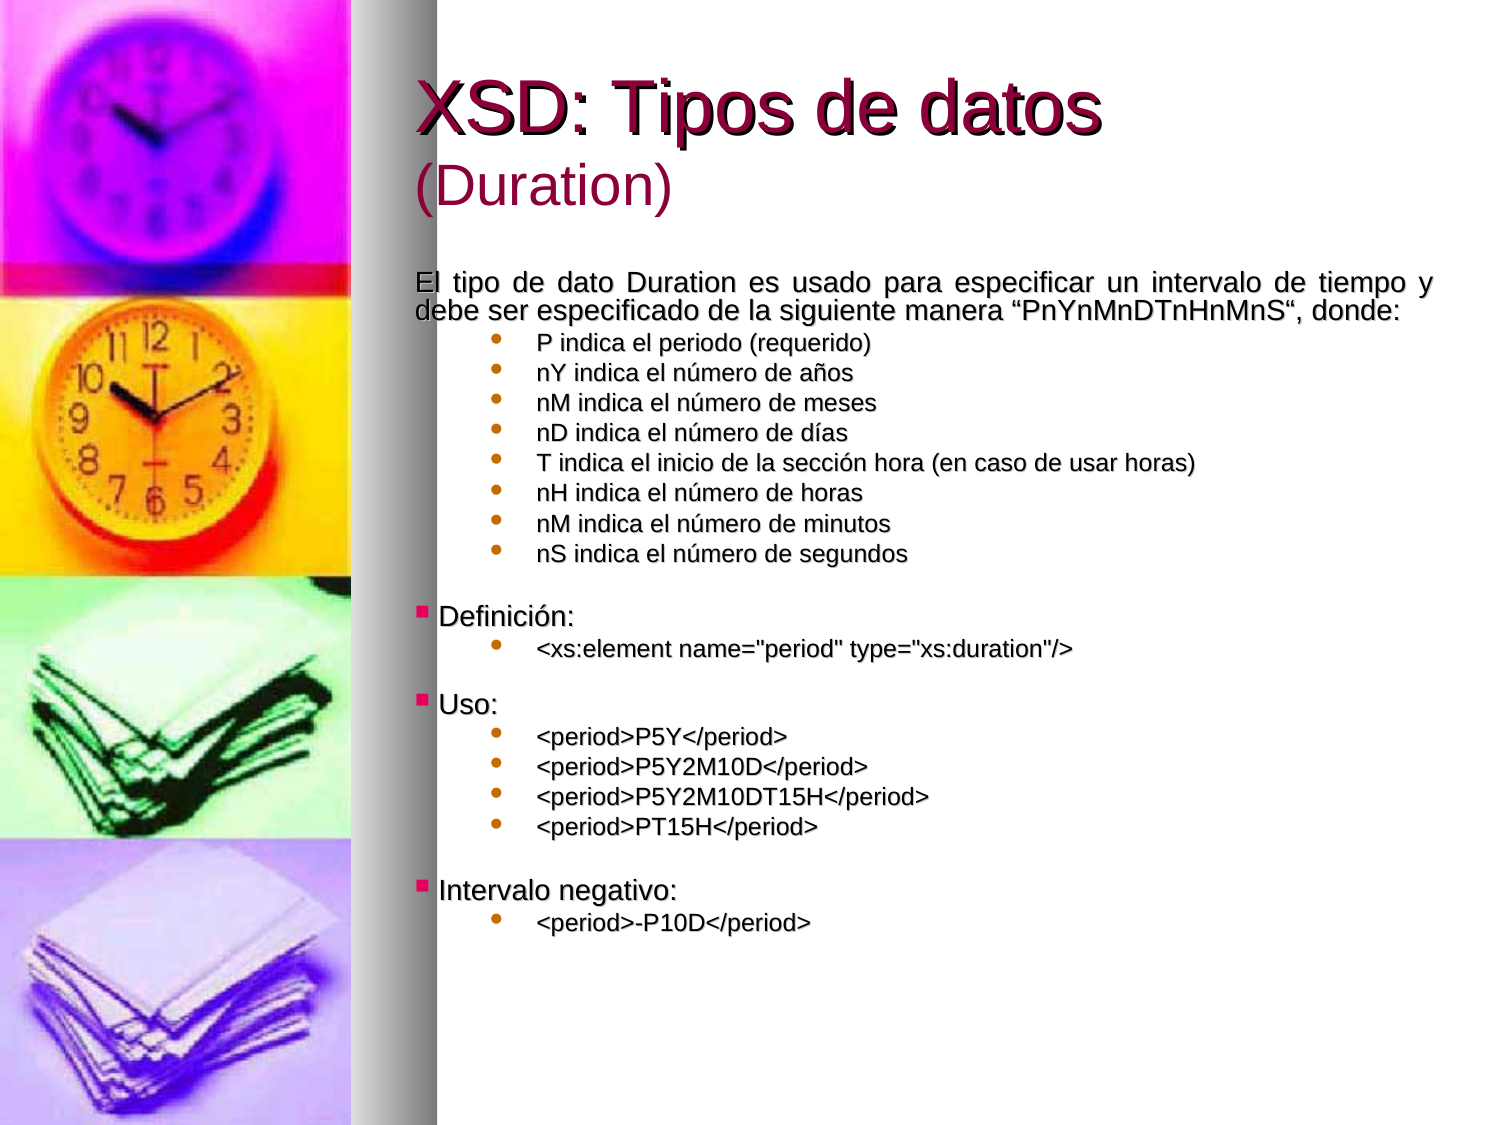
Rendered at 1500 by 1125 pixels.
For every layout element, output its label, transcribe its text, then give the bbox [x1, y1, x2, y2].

list El tipo de dato Duration es usado para especificar un intervalo de tiempo y debe ser especificado de la siguiente manera “PnYnMnDTnHnMnS“, donde: P indica el periodo (requerido) nY indica el número de años nM indica el número de meses nD indica el número de días T indica el inicio de la sección hora (en caso de usar horas) nH indica el número de horas nM indica el número de minutos nS indica el número de segundos Definición: <xs:element name="period" type="xs:duration"/> Uso: <period>P5Y</period> <period>P5Y2M10D</period> <period>P5Y2M10DT15H</period> <period>PT15H</period> Intervalo negativo: <period>-P10D</period> [399, 262, 1450, 1000]
picture [0, 0, 351, 1125]
title XSD: Tipos de datos (Duration) [399, 37, 1450, 238]
